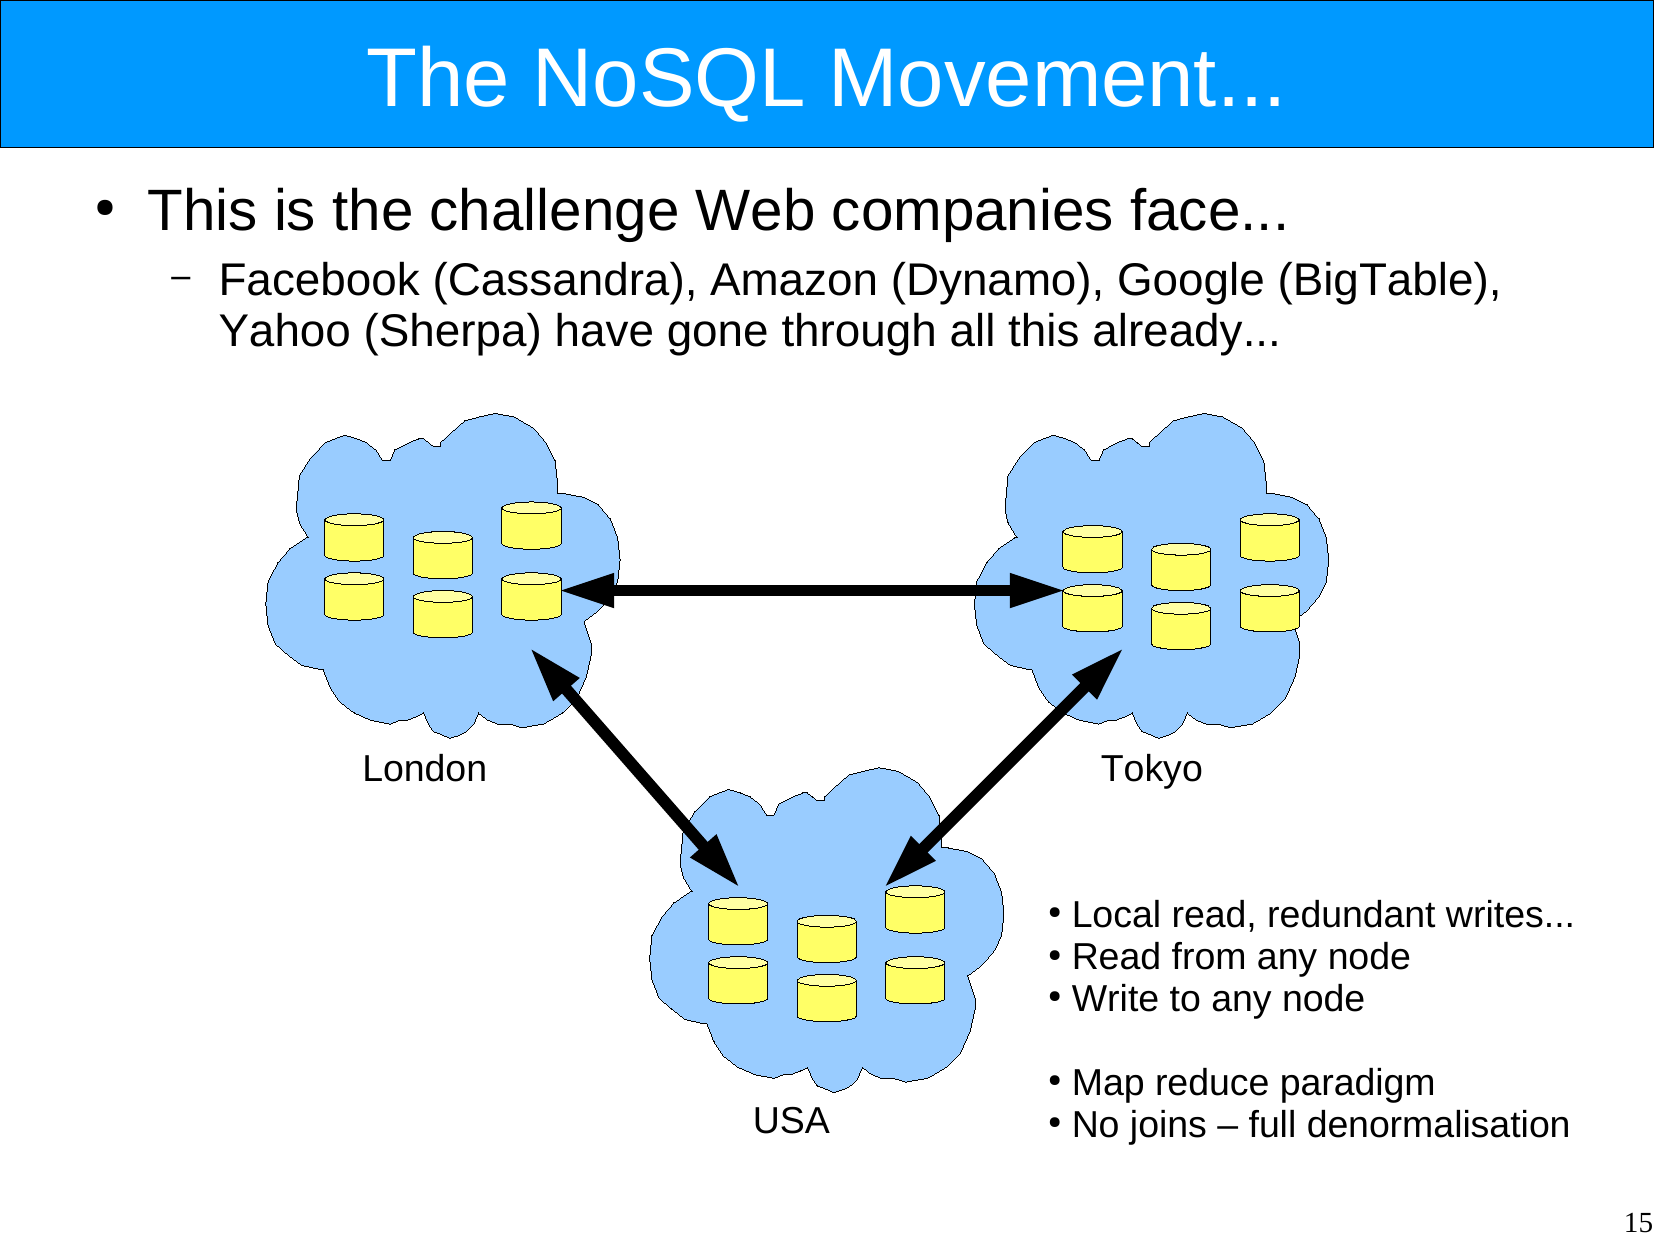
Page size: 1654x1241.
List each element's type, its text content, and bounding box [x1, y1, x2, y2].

text_box London [347, 740, 502, 798]
text_box [265, 413, 621, 739]
text_box Local read, redundant writes... Read from any node Write to any node Map reduce paradigm No joins – full denormalisation [1033, 885, 1625, 1182]
text_box Tokyo [1086, 740, 1218, 885]
title The NoSQL Movement... [82, 21, 1571, 135]
text_box [974, 413, 1329, 739]
list This is the challenge Web companies face... Facebook (Cassandra), Amazon (Dynamo), Google (BigTable), Yahoo (Sherpa) have gone through all this already... [76, 177, 1565, 1196]
text_box USA [738, 1092, 845, 1150]
text_box [649, 767, 1004, 1092]
